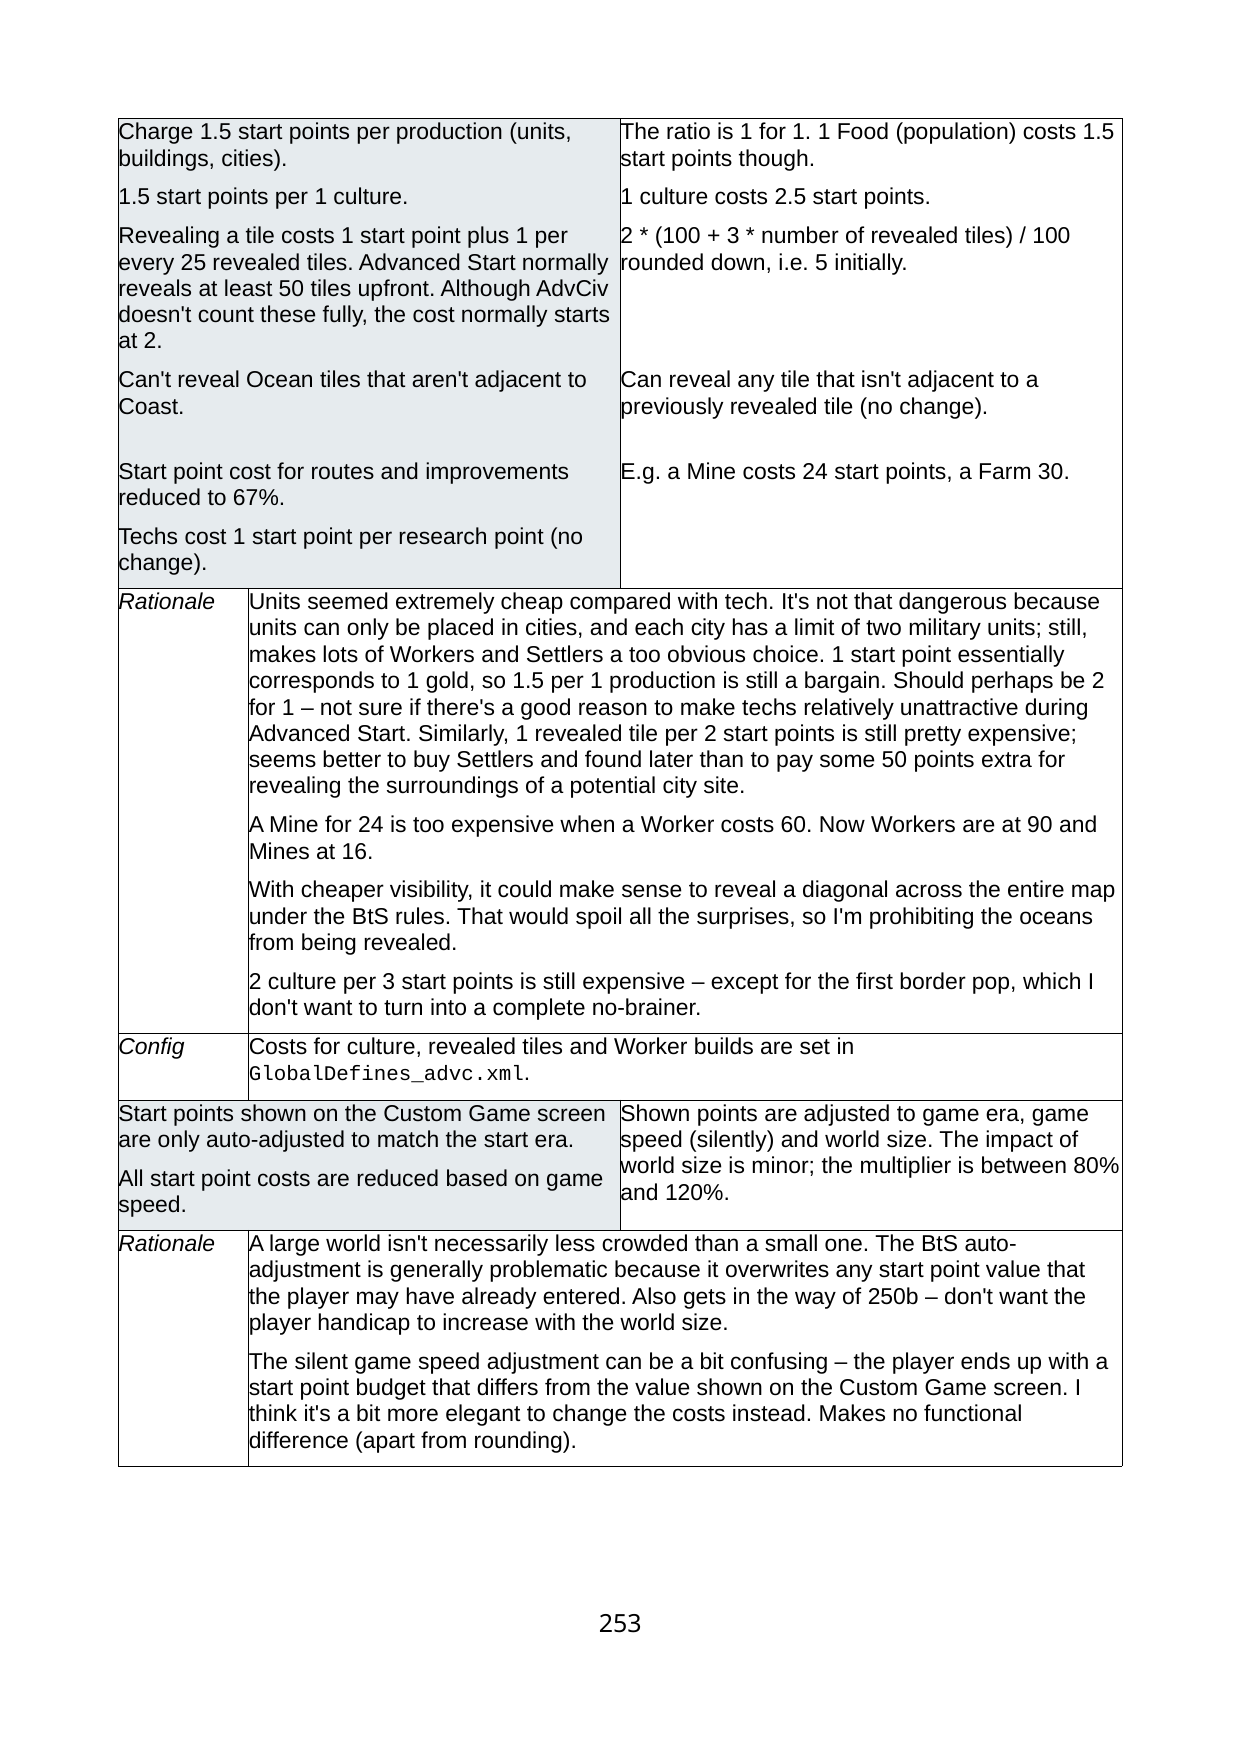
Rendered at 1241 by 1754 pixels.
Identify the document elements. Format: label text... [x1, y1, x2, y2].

table_cell Rationale [119, 589, 248, 1033]
table_cell Rationale [119, 1231, 248, 1466]
table_cell Start points shown on the Custom Game screen are only auto-adjusted to match the start era. All start point costs are reduced based on game speed. [119, 1101, 620, 1230]
table_cell A large world isn't necessarily less crowded than a small one. The BtS auto-adjustment is generally problematic because it overwrites any start point value that the player may have already entered. Also gets in the way of 250b – don't want the player handicap to increase with the world size. The silent game speed adjustment can be a bit confusing – the player ends up with a start point budget that differs from the value shown on the Custom Game screen. I think it's a bit more elegant to change the costs instead. Makes no functional difference (apart from rounding). [249, 1231, 1122, 1466]
table_cell Config [119, 1034, 248, 1099]
table_cell Units seemed extremely cheap compared with tech. It's not that dangerous because units can only be placed in cities, and each city has a limit of two military units; still, makes lots of Workers and Settlers a too obvious choice. 1 start point essentially corresponds to 1 gold, so 1.5 per 1 production is still a bargain. Should perhaps be 2 for 1 – not sure if there's a good reason to make techs relatively unattractive during Advanced Start. Similarly, 1 revealed tile per 2 start points is still pretty expensive; seems better to buy Settlers and found later than to pay some 50 points extra for revealing the surroundings of a potential city site. A Mine for 24 is too expensive when a Worker costs 60. Now Workers are at 90 and Mines at 16. With cheaper visibility, it could make sense to reveal a diagonal across the entire map under the BtS rules. That would spoil all the surprises, so I'm prohibiting the oceans from being revealed. 2 culture per 3 start points is still expensive – except for the first border pop, which I don't want to turn into a complete no-brainer. [249, 589, 1122, 1033]
table_cell The ratio is 1 for 1. 1 Food (population) costs 1.5 start points though. 1 culture costs 2.5 start points. 2 * (100 + 3 * number of revealed tiles) / 100 rounded down, i.e. 5 initially. Can reveal any tile that isn't adjacent to a previously revealed tile (no change). E.g. a Mine costs 24 start points, a Farm 30. [621, 119, 1122, 588]
table_cell Charge 1.5 start points per production (units, buildings, cities). 1.5 start points per 1 culture. Revealing a tile costs 1 start point plus 1 per every 25 revealed tiles. Advanced Start normally reveals at least 50 tiles upfront. Although AdvCiv doesn't count these fully, the cost normally starts at 2. Can't reveal Ocean tiles that aren't adjacent to Coast. Start point cost for routes and improvements reduced to 67%. Techs cost 1 start point per research point (no change). [119, 119, 620, 588]
table_cell Costs for culture, revealed tiles and Worker builds are set in GlobalDefines_advc.xml. [249, 1034, 1122, 1099]
table_cell Shown points are adjusted to game era, game speed (silently) and world size. The impact of world size is minor; the multiplier is between 80% and 120%. [621, 1101, 1122, 1230]
